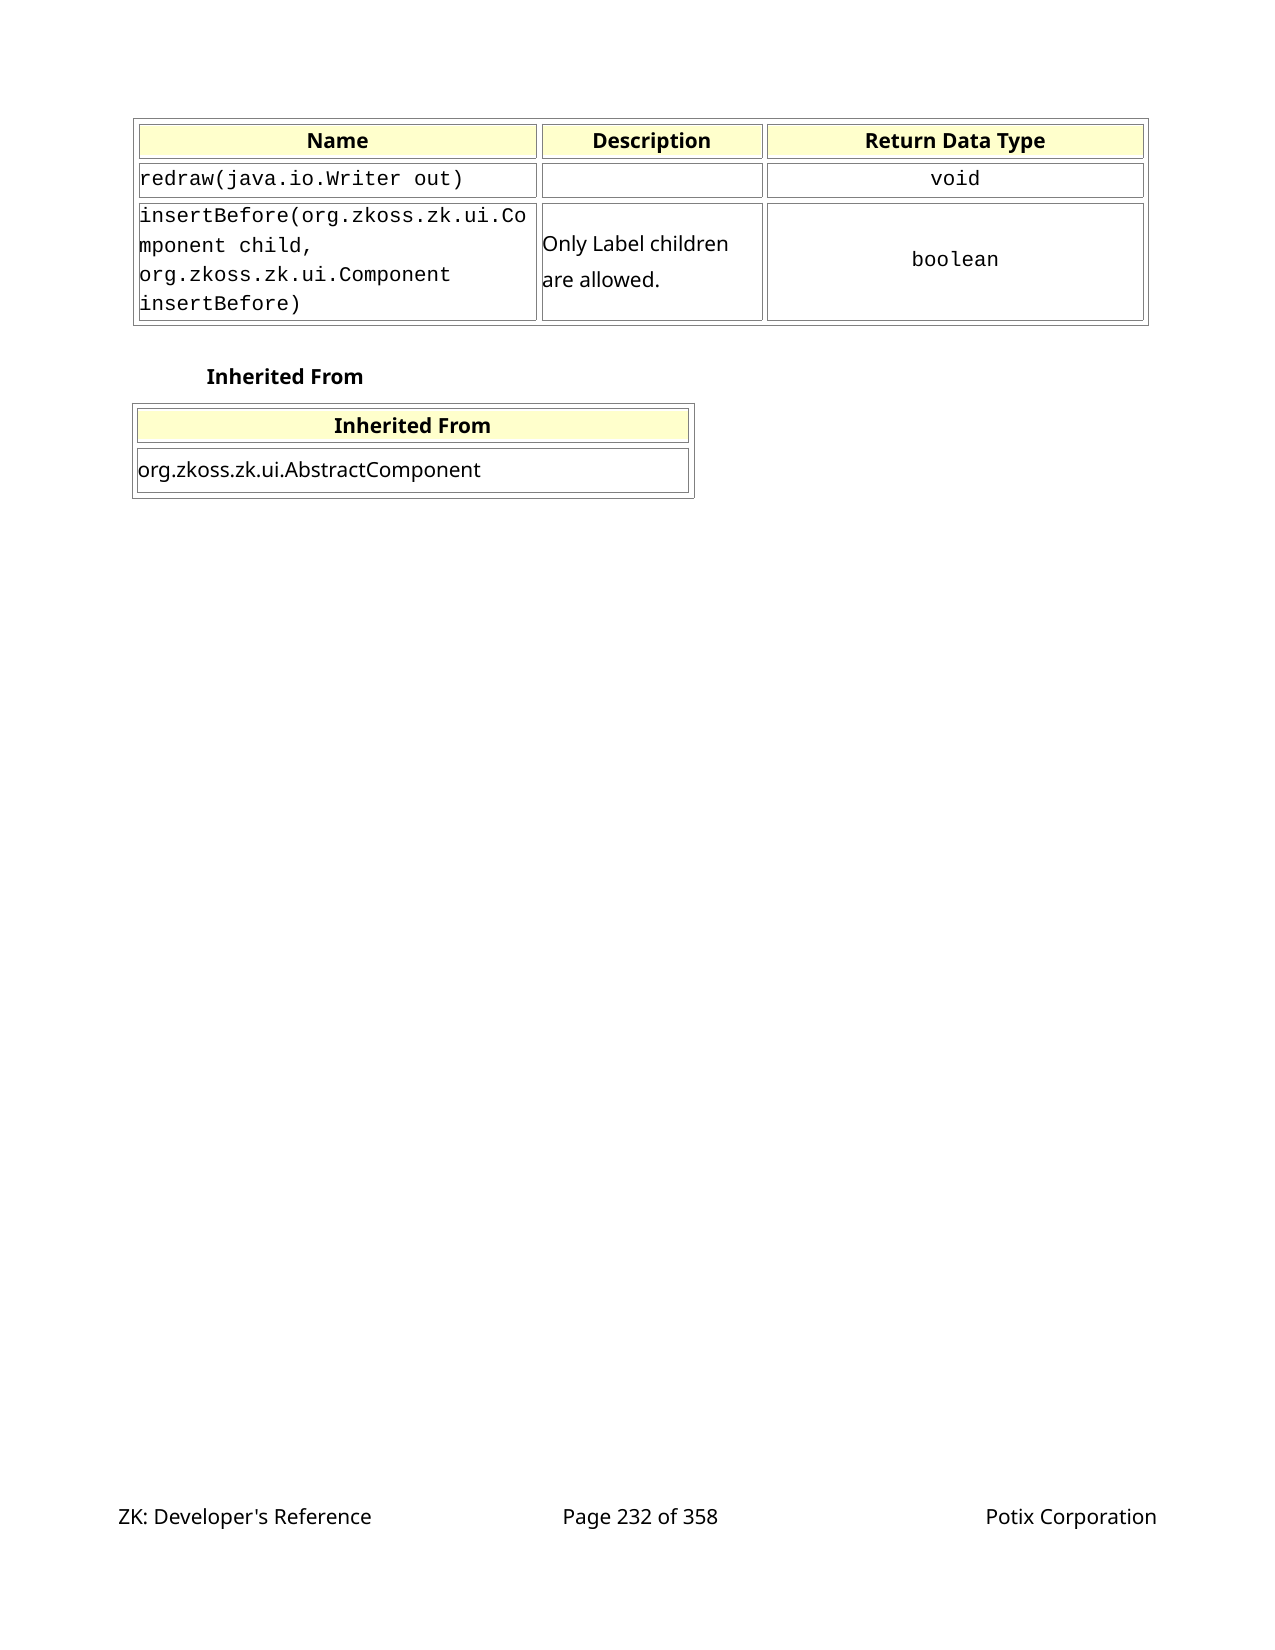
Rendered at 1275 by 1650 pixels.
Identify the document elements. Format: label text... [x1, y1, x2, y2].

table_cell insertBefore(org.zkoss.zk.ui.Component child, org.zkoss.zk.ui.Component insertBefore) [136, 197, 539, 320]
table_cell Only Label children are allowed. [539, 197, 764, 320]
table_header Description [539, 119, 764, 158]
table_cell redraw(java.io.Writer out) [136, 158, 539, 197]
table_cell void [764, 158, 1146, 197]
table_cell boolean [764, 197, 1146, 320]
table_header Return Data Type [764, 119, 1146, 158]
subtitle Inherited From [207, 362, 1157, 390]
table_cell [543, 164, 762, 197]
table_header Inherited From [134, 404, 691, 442]
table_cell org.zkoss.zk.ui.AbstractComponent [134, 442, 691, 492]
table_header Name [136, 119, 539, 158]
table_cell [539, 158, 764, 197]
